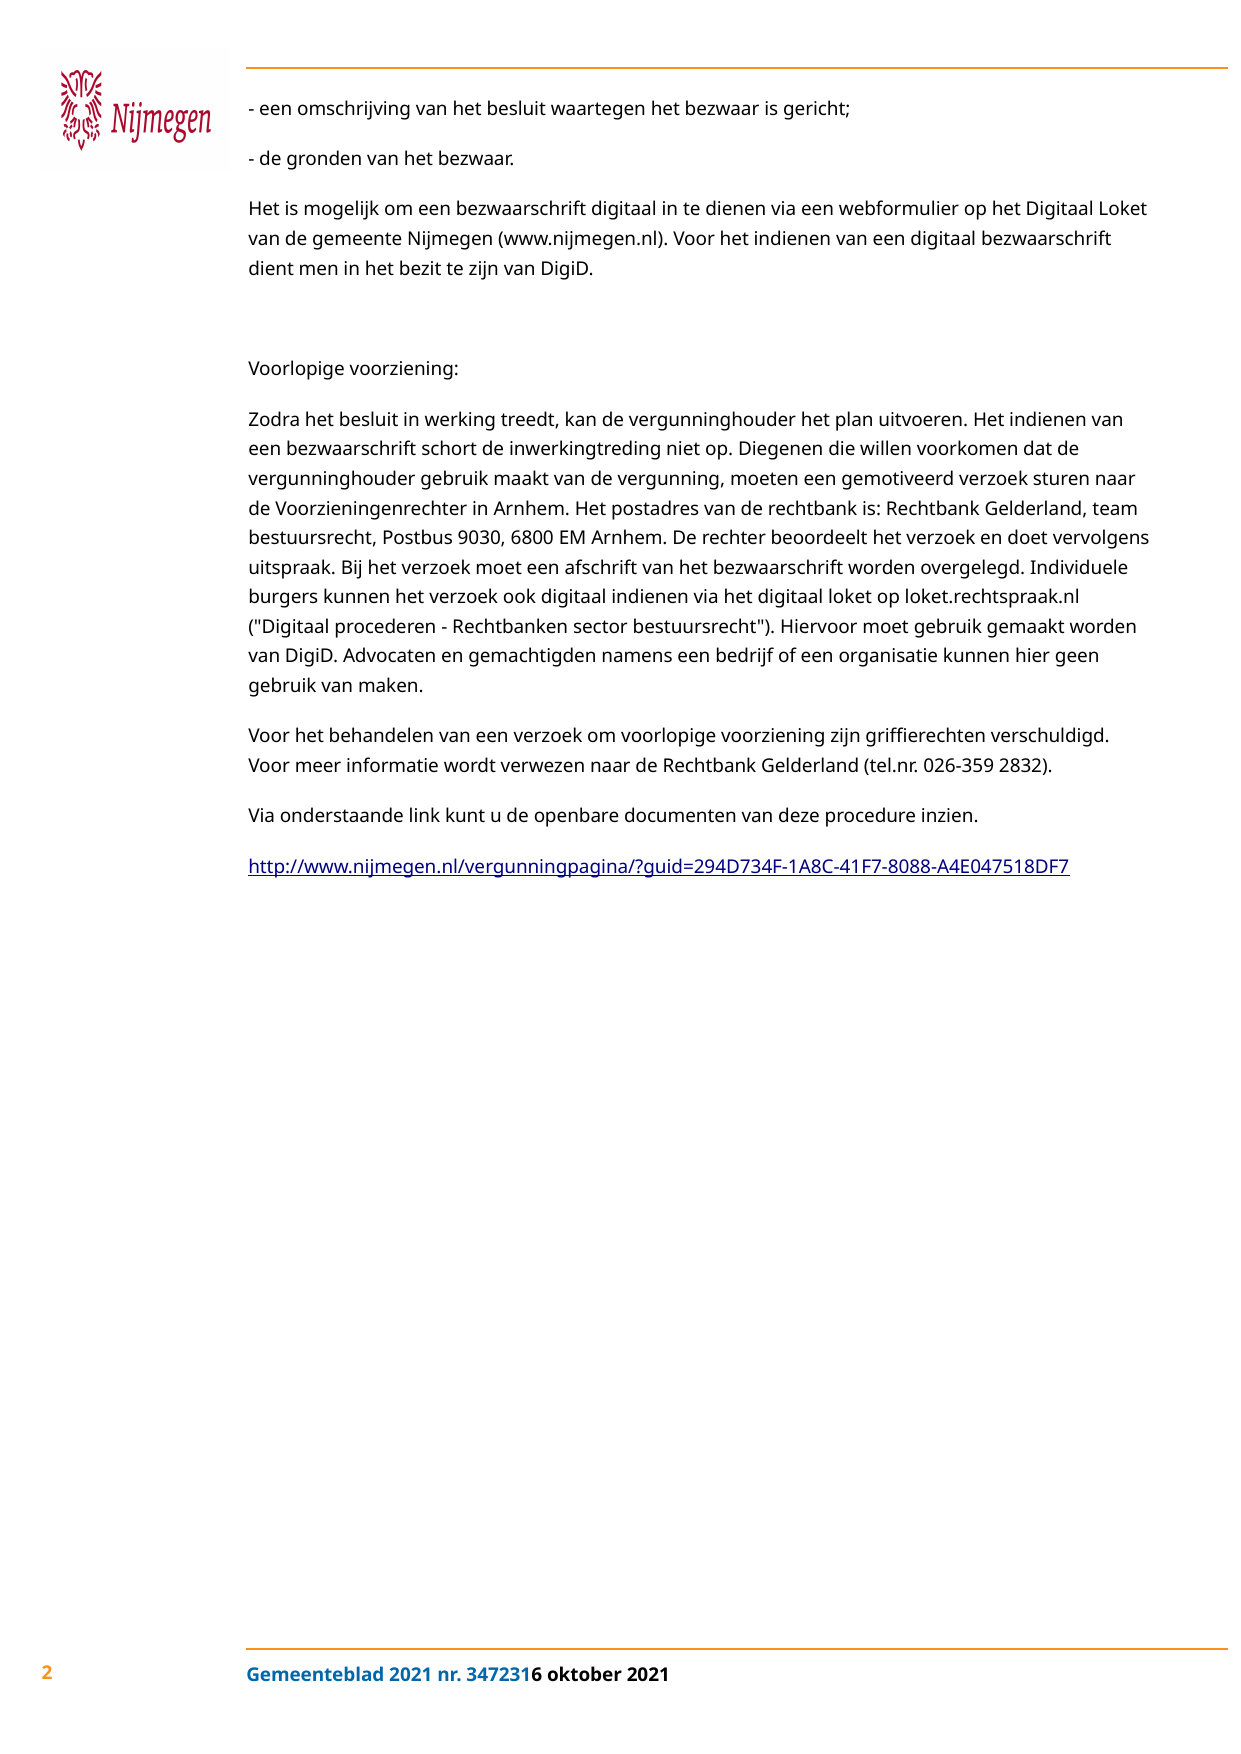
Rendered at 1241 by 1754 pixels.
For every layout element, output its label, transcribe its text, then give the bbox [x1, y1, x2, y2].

text Voorlopige voorziening: [248, 356, 1152, 381]
picture [41, 47, 231, 172]
text Voor het behandelen van een verzoek om voorlopige voorziening zijn griffierechten verschuldigd. Voor meer informatie wordt verwezen naar de Rechtbank Gelderland (tel.nr. 026-359 2832). [248, 723, 1152, 778]
text Het is mogelijk om een bezwaarschrift digitaal in te dienen via een webformulier op het Digitaal Loket van de gemeente Nijmegen (www.nijmegen.nl). Voor het indienen van een digitaal bezwaarschrift dient men in het bezit te zijn van DigiD. [248, 196, 1152, 281]
text http://www.nijmegen.nl/vergunningpagina/?guid=294D734F-1A8C-41F7-8088-A4E047518DF7 [248, 853, 1152, 879]
text - de gronden van het bezwaar. [248, 145, 1152, 171]
text Zodra het besluit in werking treedt, kan de vergunninghouder het plan uitvoeren. Het indienen van een bezwaarschrift schort de inwerkingtreding niet op. Diegenen die willen voorkomen dat de vergunninghouder gebruik maakt van de vergunning, moeten een gemotiveerd verzoek sturen naar de Voorzieningenrechter in Arnhem. Het postadres van de rechtbank is: Rechtbank Gelderland, team bestuursrecht, Postbus 9030, 6800 EM Arnhem. De rechter beoordeelt het verzoek en doet vervolgens uitspraak. Bij het verzoek moet een afschrift van het bezwaarschrift worden overgelegd. Individuele burgers kunnen het verzoek ook digitaal indienen via het digitaal loket op loket.rechtspraak.nl ("Digitaal procederen - Rechtbanken sector bestuursrecht"). Hiervoor moet gebruik gemaakt worden van DigiD. Advocaten en gemachtigden namens een bedrijf of een organisatie kunnen hier geen gebruik van maken. [248, 406, 1152, 698]
text Via onderstaande link kunt u de openbare documenten van deze procedure inzien. [248, 803, 1152, 828]
text - een omschrijving van het besluit waartegen het bezwaar is gericht; [248, 95, 1152, 121]
